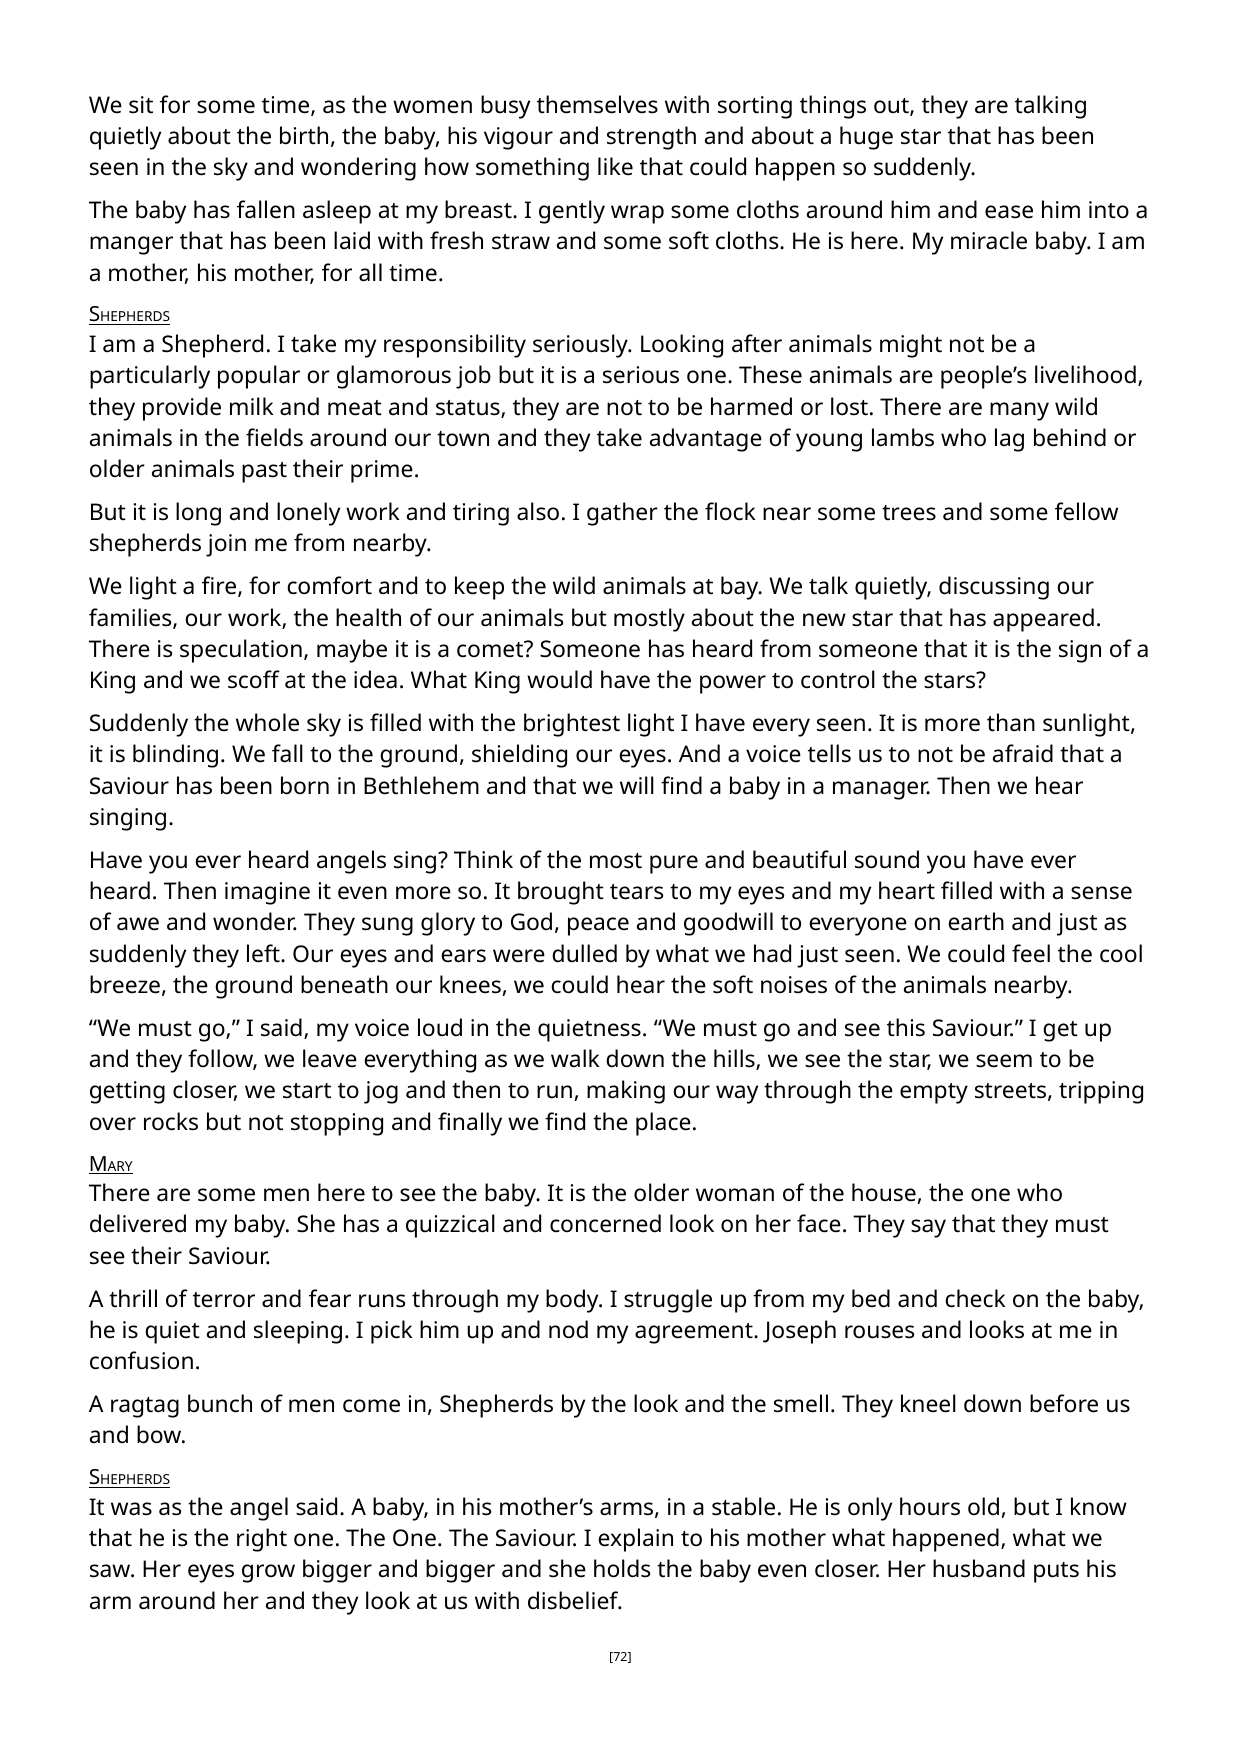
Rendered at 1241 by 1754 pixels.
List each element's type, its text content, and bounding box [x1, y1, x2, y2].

text A ragtag bunch of men come in, Shepherds by the look and the smell. They kneel down before us and bow. [88, 1388, 1152, 1451]
subtitle Shepherds [88, 299, 1152, 328]
subtitle Mary [88, 1149, 1152, 1177]
text “We must go,” I said, my voice loud in the quietness. “We must go and see this Saviour.” I get up and they follow, we leave everything as we walk down the hills, we see the star, we seem to be getting closer, we start to jog and then to run, making our way through the empty streets, tripping over rocks but not stopping and finally we find the place. [88, 1012, 1152, 1137]
text We light a fire, for comfort and to keep the wild animals at bay. We talk quietly, discussing our families, our work, the health of our animals but mostly about the new star that has appeared. There is speculation, maybe it is a comet? Someone has heard from someone that it is the sign of a King and we scoff at the idea. What King would have the power to control the stars? [88, 570, 1152, 695]
text A thrill of terror and fear runs through my body. I struggle up from my bed and check on the baby, he is quiet and sleeping. I pick him up and nod my agreement. Joseph rouses and looks at me in confusion. [88, 1283, 1152, 1376]
text We sit for some time, as the women busy themselves with sorting things out, they are talking quietly about the birth, the baby, his vigour and strength and about a huge star that has been seen in the sky and wondering how something like that could happen so suddenly. [88, 88, 1152, 182]
subtitle Shepherds [88, 1462, 1152, 1491]
text But it is long and lonely work and tiring also. I gather the flock near some trees and some fellow shepherds join me from nearby. [88, 496, 1152, 558]
text It was as the angel said. A baby, in his mother’s arms, in a stable. He is only hours old, but I know that he is the right one. The One. The Saviour. I explain to his mother what happened, what we saw. Her eyes grow bigger and bigger and she holds the baby even closer. Her husband puts his arm around her and they look at us with disbelief. [88, 1491, 1152, 1616]
text Suddenly the whole sky is filled with the brightest light I have every seen. It is more than sunlight, it is blinding. We fall to the ground, shielding our eyes. And a voice tells us to not be afraid that a Saviour has been born in Bethlehem and that we will find a baby in a manager. Then we hear singing. [88, 707, 1152, 832]
text Have you ever heard angels sing? Think of the most pure and beautiful sound you have ever heard. Then imagine it even more so. It brought tears to my eyes and my heart filled with a sense of awe and wonder. They sung glory to God, peace and goodwill to everyone on earth and just as suddenly they left. Our eyes and ears were dulled by what we had just seen. We could feel the cool breeze, the ground beneath our knees, we could hear the soft noises of the animals nearby. [88, 844, 1152, 1000]
text I am a Shepherd. I take my responsibility seriously. Looking after animals might not be a particularly popular or glamorous job but it is a serious one. These animals are people’s livelihood, they provide milk and meat and status, they are not to be harmed or lost. There are many wild animals in the fields around our town and they take advantage of young lambs who lag behind or older animals past their prime. [88, 328, 1152, 484]
text The baby has fallen asleep at my breast. I gently wrap some cloths around him and ease him into a manger that has been laid with fresh straw and some soft cloths. He is here. My miracle baby. I am a mother, his mother, for all time. [88, 194, 1152, 288]
text There are some men here to see the baby. It is the older woman of the house, the one who delivered my baby. She has a quizzical and concerned look on her face. They say that they must see their Saviour. [88, 1177, 1152, 1271]
